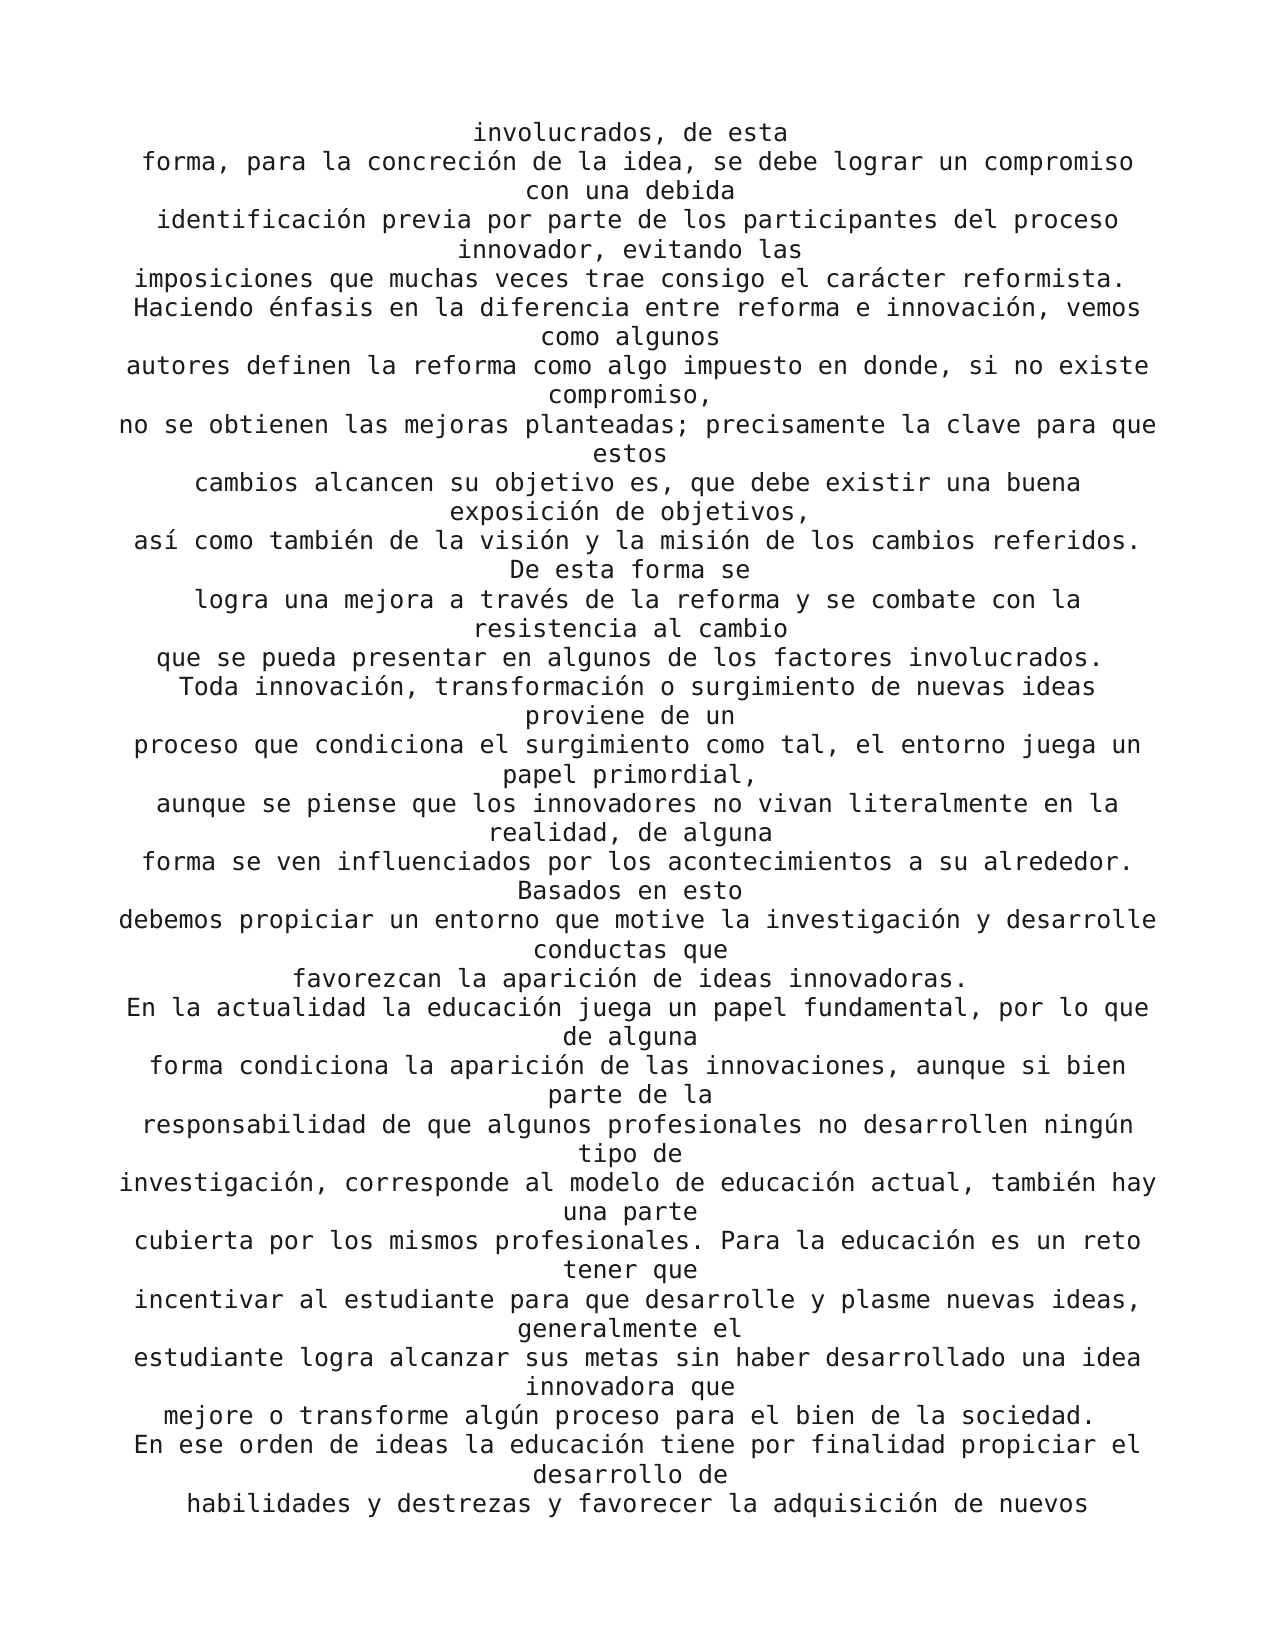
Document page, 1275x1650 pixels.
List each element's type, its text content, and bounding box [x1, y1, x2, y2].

text debemos propiciar un entorno que motive la investigación y desarrolle conductas que [118, 906, 1157, 964]
text estudiante logra alcanzar sus metas sin haber desarrollado una idea innovadora que [118, 1343, 1157, 1401]
text investigación, corresponde al modelo de educación actual, también hay una parte [118, 1168, 1157, 1226]
text forma se ven influenciados por los acontecimientos a su alrededor. Basados en esto [118, 847, 1157, 906]
text Toda innovación, transformación o surgimiento de nuevas ideas proviene de un [118, 672, 1157, 731]
text aunque se piense que los innovadores no vivan literalmente en la realidad, de alguna [118, 789, 1157, 847]
text favorezcan la aparición de ideas innovadoras. [118, 964, 1157, 993]
text involucrados, de esta [118, 118, 1157, 147]
text mejore o transforme algún proceso para el bien de la sociedad. [118, 1401, 1157, 1431]
text autores definen la reforma como algo impuesto en donde, si no existe compromiso, [118, 351, 1157, 410]
text que se pueda presentar en algunos de los factores involucrados. [118, 643, 1157, 672]
text no se obtienen las mejoras planteadas; precisamente la clave para que estos [118, 410, 1157, 468]
text imposiciones que muchas veces trae consigo el carácter reformista. [118, 264, 1157, 293]
text forma condiciona la aparición de las innovaciones, aunque si bien parte de la [118, 1051, 1157, 1110]
text Haciendo énfasis en la diferencia entre reforma e innovación, vemos como algunos [118, 293, 1157, 351]
text En ese orden de ideas la educación tiene por finalidad propiciar el desarrollo de [118, 1431, 1157, 1489]
text habilidades y destrezas y favorecer la adquisición de nuevos [118, 1489, 1157, 1518]
text responsabilidad de que algunos profesionales no desarrollen ningún tipo de [118, 1110, 1157, 1168]
text proceso que condiciona el surgimiento como tal, el entorno juega un papel primordial, [118, 731, 1157, 789]
text cubierta por los mismos profesionales. Para la educación es un reto tener que [118, 1226, 1157, 1285]
text incentivar al estudiante para que desarrolle y plasme nuevas ideas, generalmente el [118, 1285, 1157, 1343]
text identificación previa por parte de los participantes del proceso innovador, evitando las [118, 206, 1157, 264]
text así como también de la visión y la misión de los cambios referidos. De esta forma se [118, 526, 1157, 585]
text cambios alcancen su objetivo es, que debe existir una buena exposición de objetivos, [118, 468, 1157, 526]
text forma, para la concreción de la idea, se debe lograr un compromiso con una debida [118, 147, 1157, 206]
text logra una mejora a través de la reforma y se combate con la resistencia al cambio [118, 585, 1157, 643]
text En la actualidad la educación juega un papel fundamental, por lo que de alguna [118, 993, 1157, 1051]
